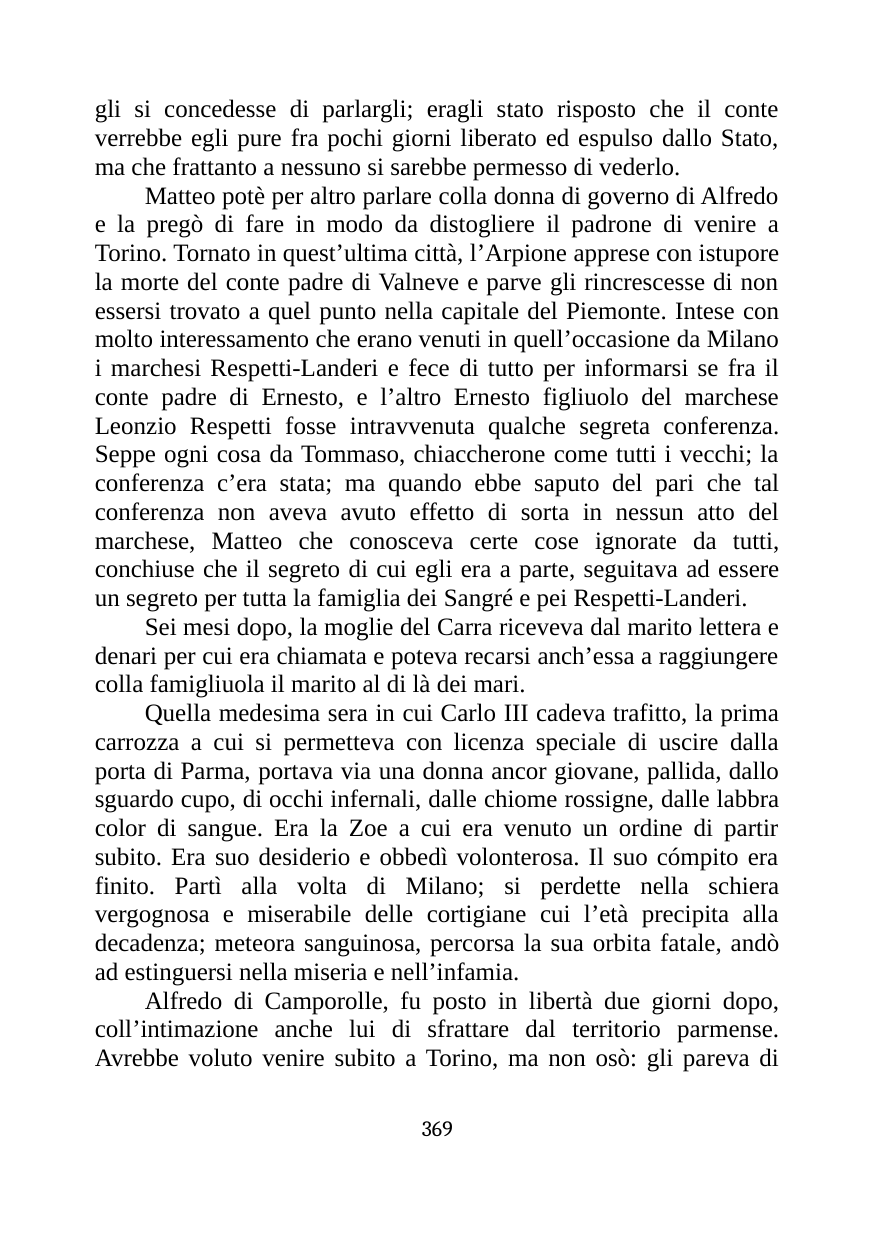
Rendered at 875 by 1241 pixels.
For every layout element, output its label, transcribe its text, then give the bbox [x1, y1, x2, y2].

text gli si concedesse di parlargli; eragli stato risposto che il conte verrebbe egli pure fra pochi giorni liberato ed espulso dallo Stato, ma che frattanto a nessuno si sarebbe permesso di vederlo. [94, 94, 779, 181]
text Sei mesi dopo, la moglie del Carra riceveva dal marito lettera e denari per cui era chiamata e poteva recarsi anch’essa a raggiungere colla famigliuola il marito al di là dei mari. [94, 612, 779, 698]
text Alfredo di Camporolle, fu posto in libertà due giorni dopo, coll’intimazione anche lui di sfrattare dal territorio parmense. Avrebbe voluto venire subito a Torino, ma non osò: gli pareva di [94, 986, 779, 1072]
text Matteo potè per altro parlare colla donna di governo di Alfredo e la pregò di fare in modo da distogliere il padrone di venire a Torino. Tornato in quest’ultima città, l’Arpione apprese con istupore la morte del conte padre di Valneve e parve gli rincrescesse di non essersi trovato a quel punto nella capitale del Piemonte. Intese con molto interessamento che erano venuti in quell’occasione da Milano i marchesi Respetti-Landeri e fece di tutto per informarsi se fra il conte padre di Ernesto, e l’altro Ernesto figliuolo del marchese Leonzio Respetti fosse intravvenuta qualche segreta conferenza. Seppe ogni cosa da Tommaso, chiaccherone come tutti i vecchi; la conferenza c’era stata; ma quando ebbe saputo del pari che tal conferenza non aveva avuto effetto di sorta in nessun atto del marchese, Matteo che conosceva certe cose ignorate da tutti, conchiuse che il segreto di cui egli era a parte, seguitava ad essere un segreto per tutta la famiglia dei Sangré e pei Respetti-Landeri. [94, 181, 779, 612]
text Quella medesima sera in cui Carlo III cadeva trafitto, la prima carrozza a cui si permetteva con licenza speciale di uscire dalla porta di Parma, portava via una donna ancor giovane, pallida, dallo sguardo cupo, di occhi infernali, dalle chiome rossigne, dalle labbra color di sangue. Era la Zoe a cui era venuto un ordine di partir subito. Era suo desiderio e obbedì volonterosa. Il suo cómpito era finito. Partì alla volta di Milano; si perdette nella schiera vergognosa e miserabile delle cortigiane cui l’età precipita alla decadenza; meteora sanguinosa, percorsa la sua orbita fatale, andò ad estinguersi nella miseria e nell’infamia. [94, 698, 779, 986]
